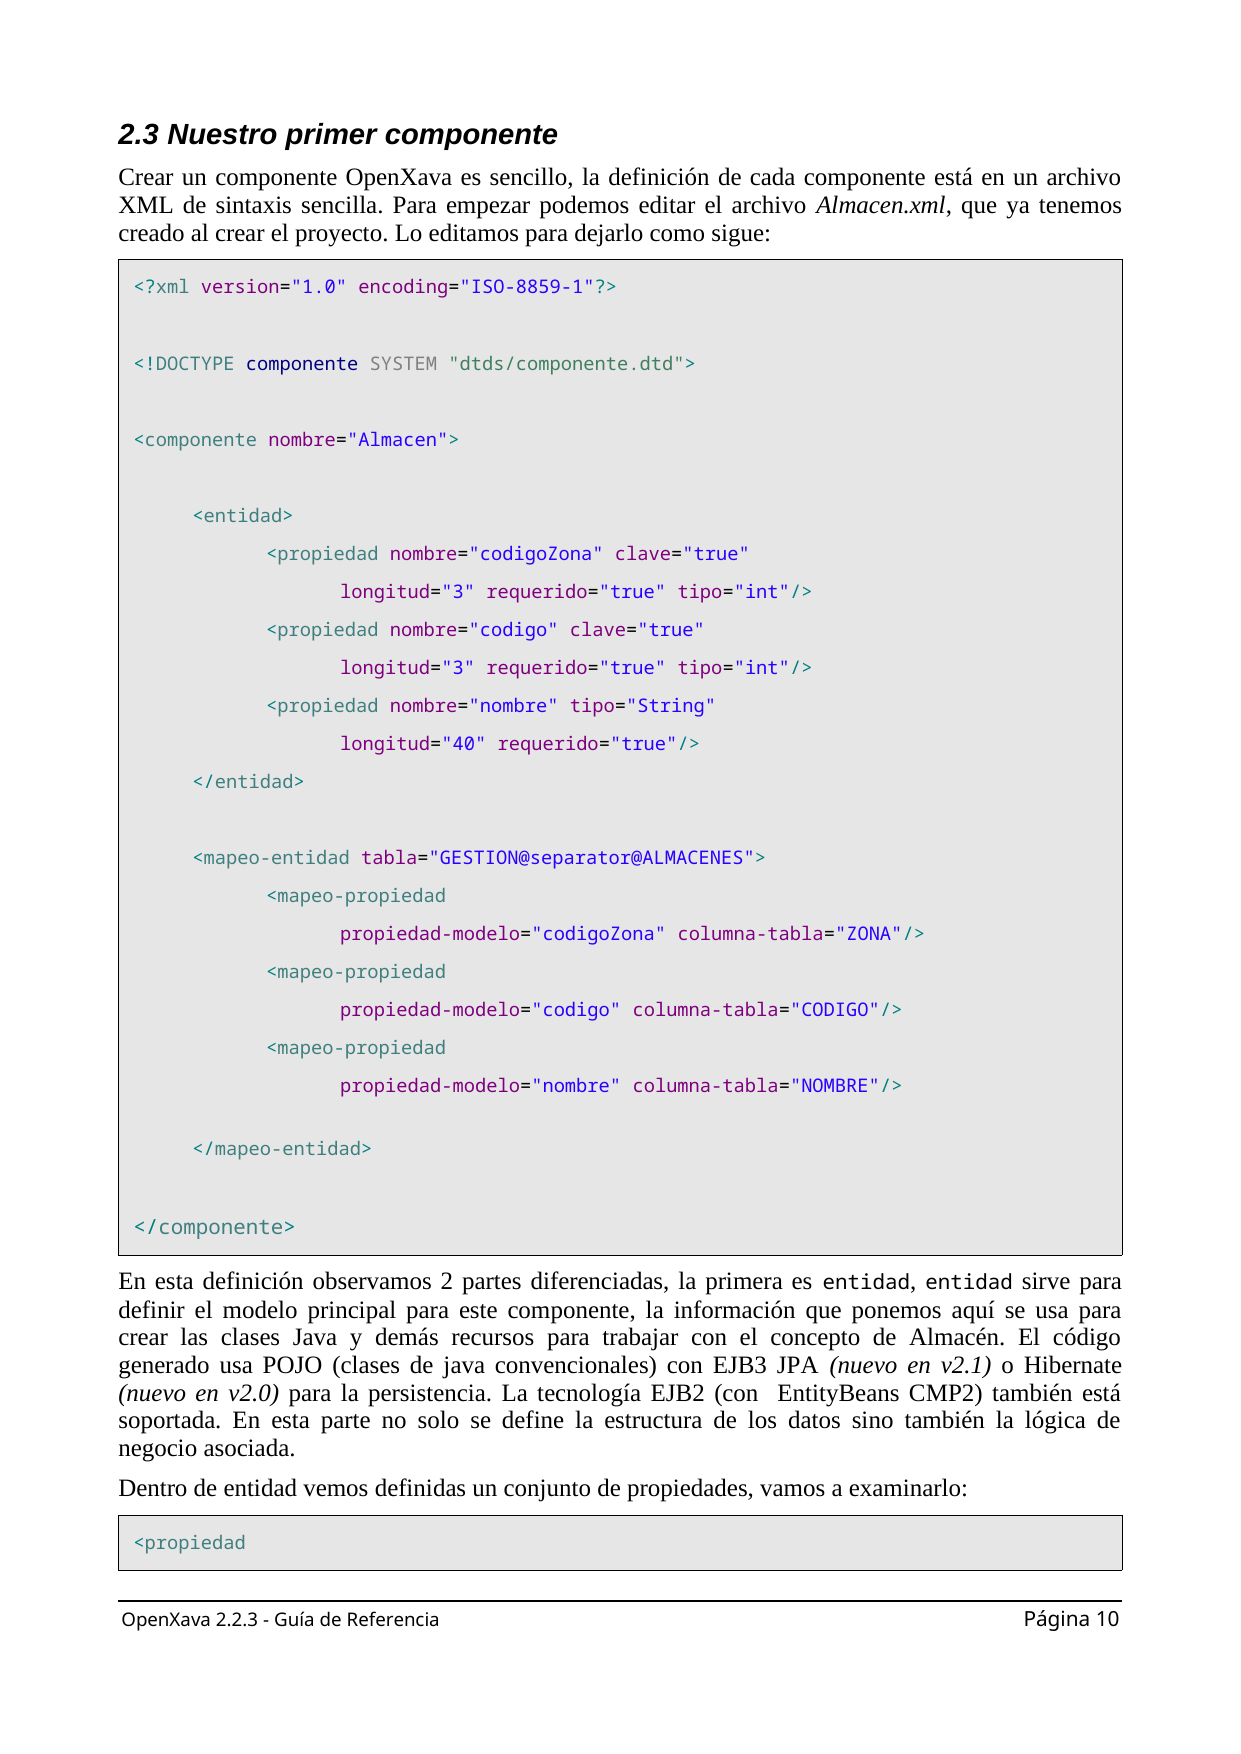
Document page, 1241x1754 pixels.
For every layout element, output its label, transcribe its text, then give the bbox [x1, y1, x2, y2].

text <componente nombre="Almacen"> [119, 411, 1122, 449]
text En esta definición observamos 2 partes diferenciadas, la primera es entidad, entidad sirve para definir el modelo principal para este componente, la información que ponemos aquí se usa para crear las clases Java y demás recursos para trabajar con el concepto de Almacén. El código generado usa POJO (clases de java convencionales) con EJB3 JPA (nuevo en v2.1) o Hibernate (nuevo en v2.0) para la persistencia. La tecnología EJB2 (con EntityBeans CMP2) también está soportada. En esta parte no solo se define la estructura de los datos sino también la lógica de negocio asociada. [118, 1267, 1122, 1462]
text </mapeo-entidad> [119, 1121, 1122, 1159]
text <entidad> [119, 487, 1122, 525]
text Dentro de entidad vemos definidas un conjunto de propiedades, vamos a examinarlo: [118, 1474, 1122, 1502]
text propiedad-modelo="nombre" columna-tabla="NOMBRE"/> [119, 1057, 1122, 1121]
text <mapeo-entidad tabla="GESTION@separator@ALMACENES"> [119, 829, 1122, 867]
text propiedad-modelo="codigoZona" columna-tabla="ZONA"/> [119, 905, 1122, 943]
text Crear un componente OpenXava es sencillo, la definición de cada componente está en un archivo XML de sintaxis sencilla. Para empezar podemos editar el archivo Almacen.xml, que ya tenemos creado al crear el proyecto. Lo editamos para dejarlo como sigue: [118, 163, 1122, 246]
text </entidad> [119, 753, 1122, 791]
text longitud="3" requerido="true" tipo="int"/> [119, 563, 1122, 601]
text <mapeo-propiedad [119, 1019, 1122, 1057]
text <propiedad nombre="codigo" clave="true" [119, 601, 1122, 639]
text <mapeo-propiedad [119, 943, 1122, 981]
text longitud="3" requerido="true" tipo="int"/> [119, 639, 1122, 677]
text <mapeo-propiedad [119, 867, 1122, 905]
text </componente> [119, 1197, 1122, 1255]
text propiedad-modelo="codigo" columna-tabla="CODIGO"/> [119, 981, 1122, 1019]
subtitle Nuestro primer componente [118, 118, 1122, 151]
text <?xml version="1.0" encoding="ISO-8859-1"?> [119, 260, 1122, 297]
text <propiedad nombre="nombre" tipo="String" [119, 677, 1122, 715]
text longitud="40" requerido="true"/> [119, 715, 1122, 753]
text <!DOCTYPE componente SYSTEM "dtds/componente.dtd"> [119, 335, 1122, 373]
text <propiedad nombre="codigoZona" clave="true" [119, 525, 1122, 563]
text <propiedad [119, 1516, 1122, 1570]
